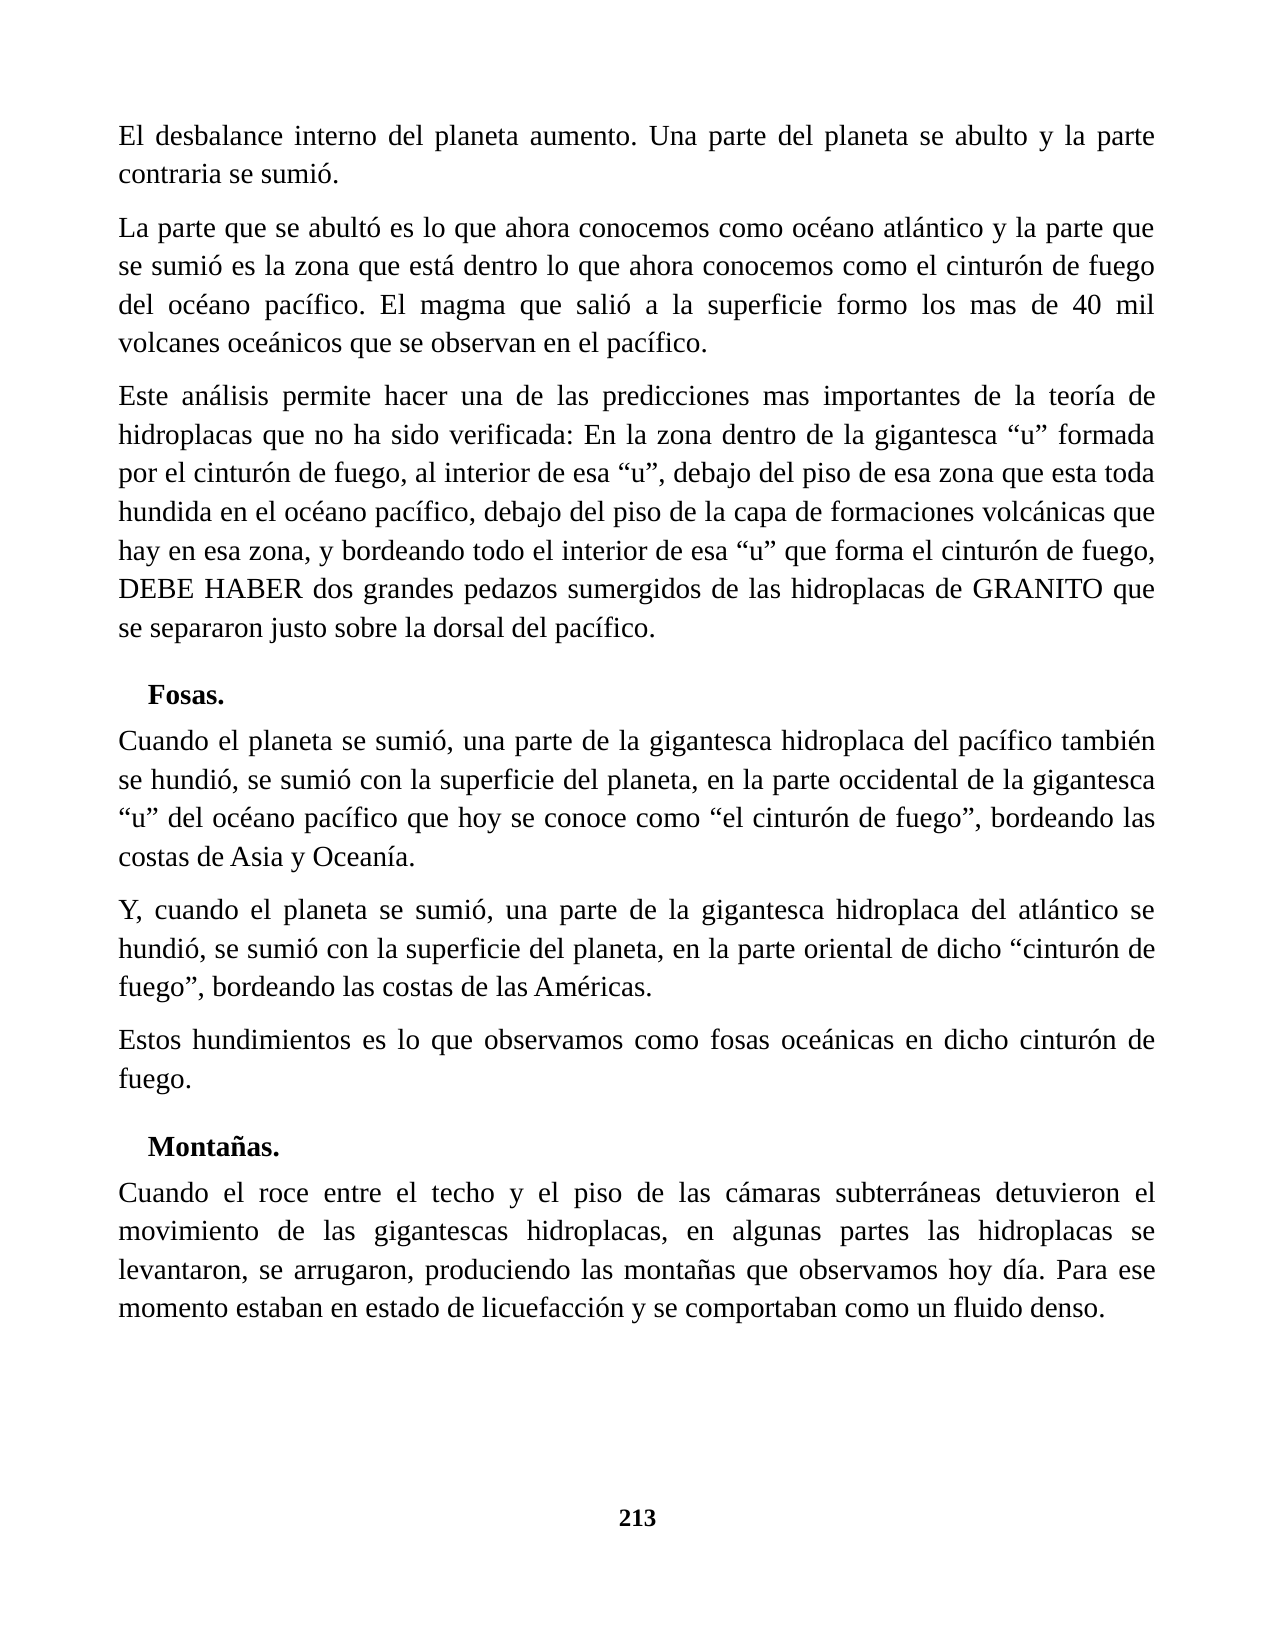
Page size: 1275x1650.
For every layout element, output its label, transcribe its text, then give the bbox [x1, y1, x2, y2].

text Este análisis permite hacer una de las predicciones mas importantes de la teoría de hidroplacas que no ha sido verificada: En la zona dentro de la gigantesca “u” formada por el cinturón de fuego, al interior de esa “u”, debajo del piso de esa zona que esta toda hundida en el océano pacífico, debajo del piso de la capa de formaciones volcánicas que hay en esa zona, y bordeando todo el interior de esa “u” que forma el cinturón de fuego, DEBE HABER dos grandes pedazos sumergidos de las hidroplacas de GRANITO que se separaron justo sobre la dorsal del pacífico. [118, 378, 1157, 643]
subtitle Fosas. [148, 677, 1157, 711]
text Cuando el planeta se sumió, una parte de la gigantesca hidroplaca del pacífico también se hundió, se sumió con la superficie del planeta, en la parte occidental de la gigantesca “u” del océano pacífico que hoy se conoce como “el cinturón de fuego”, bordeando las costas de Asia y Oceanía. [118, 723, 1157, 873]
text Cuando el roce entre el techo y el piso de las cámaras subterráneas detuvieron el movimiento de las gigantescas hidroplacas, en algunas partes las hidroplacas se levantaron, se arrugaron, produciendo las montañas que observamos hoy día. Para ese momento estaban en estado de licuefacción y se comportaban como un fluido denso. [118, 1175, 1157, 1324]
subtitle Montañas. [148, 1129, 1157, 1162]
text La parte que se abultó es lo que ahora conocemos como océano atlántico y la parte que se sumió es la zona que está dentro lo que ahora conocemos como el cinturón de fuego del océano pacífico. El magma que salió a la superficie formo los mas de 40 mil volcanes oceánicos que se observan en el pacífico. [118, 210, 1157, 359]
text El desbalance interno del planeta aumento. Una parte del planeta se abulto y la parte contraria se sumió. [118, 118, 1157, 190]
text Y, cuando el planeta se sumió, una parte de la gigantesca hidroplaca del atlántico se hundió, se sumió con la superficie del planeta, en la parte oriental de dicho “cinturón de fuego”, bordeando las costas de las Américas. [118, 892, 1157, 1003]
text Estos hundimientos es lo que observamos como fosas oceánicas en dicho cinturón de fuego. [118, 1022, 1157, 1094]
